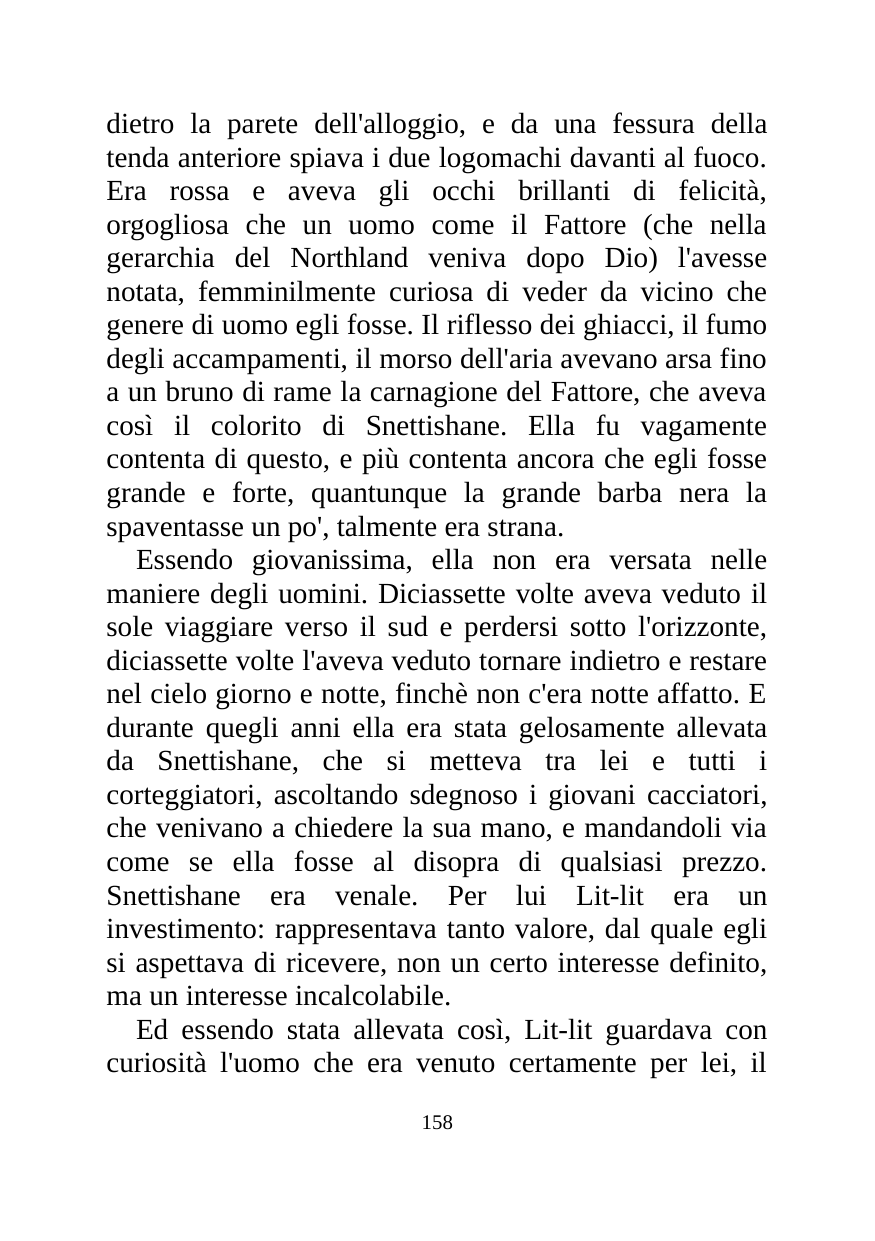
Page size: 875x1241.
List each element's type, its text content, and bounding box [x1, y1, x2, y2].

text Ed essendo stata allevata così, Lit-lit guardava con curiosità l'uomo che era venuto certamente per lei, il [106, 1012, 768, 1079]
text Essendo giovanissima, ella non era versata nelle maniere degli uomini. Diciassette volte aveva veduto il sole viaggiare verso il sud e perdersi sotto l'orizzonte, diciassette volte l'aveva veduto tornare indietro e restare nel cielo giorno e notte, finchè non c'era notte affatto. E durante quegli anni ella era stata gelosamente allevata da Snettishane, che si metteva tra lei e tutti i corteggiatori, ascoltando sdegnoso i giovani cacciatori, che venivano a chiedere la sua mano, e mandandoli via come se ella fosse al disopra di qualsiasi prezzo. Snettishane era venale. Per lui Lit-lit era un investimento: rappresentava tanto valore, dal quale egli si aspettava di ricevere, non un certo interesse definito, ma un interesse incalcolabile. [106, 542, 768, 1012]
text dietro la parete dell'alloggio, e da una fessura della tenda anteriore spiava i due logomachi davanti al fuoco. Era rossa e aveva gli occhi brillanti di felicità, orgogliosa che un uomo come il Fattore (che nella gerarchia del Northland veniva dopo Dio) l'avesse notata, femminilmente curiosa di veder da vicino che genere di uomo egli fosse. Il riflesso dei ghiacci, il fumo degli accampamenti, il morso dell'aria avevano arsa fino a un bruno di rame la carnagione del Fattore, che aveva così il colorito di Snettishane. Ella fu vagamente contenta di questo, e più contenta ancora che egli fosse grande e forte, quantunque la grande barba nera la spaventasse un po', talmente era strana. [106, 106, 768, 542]
